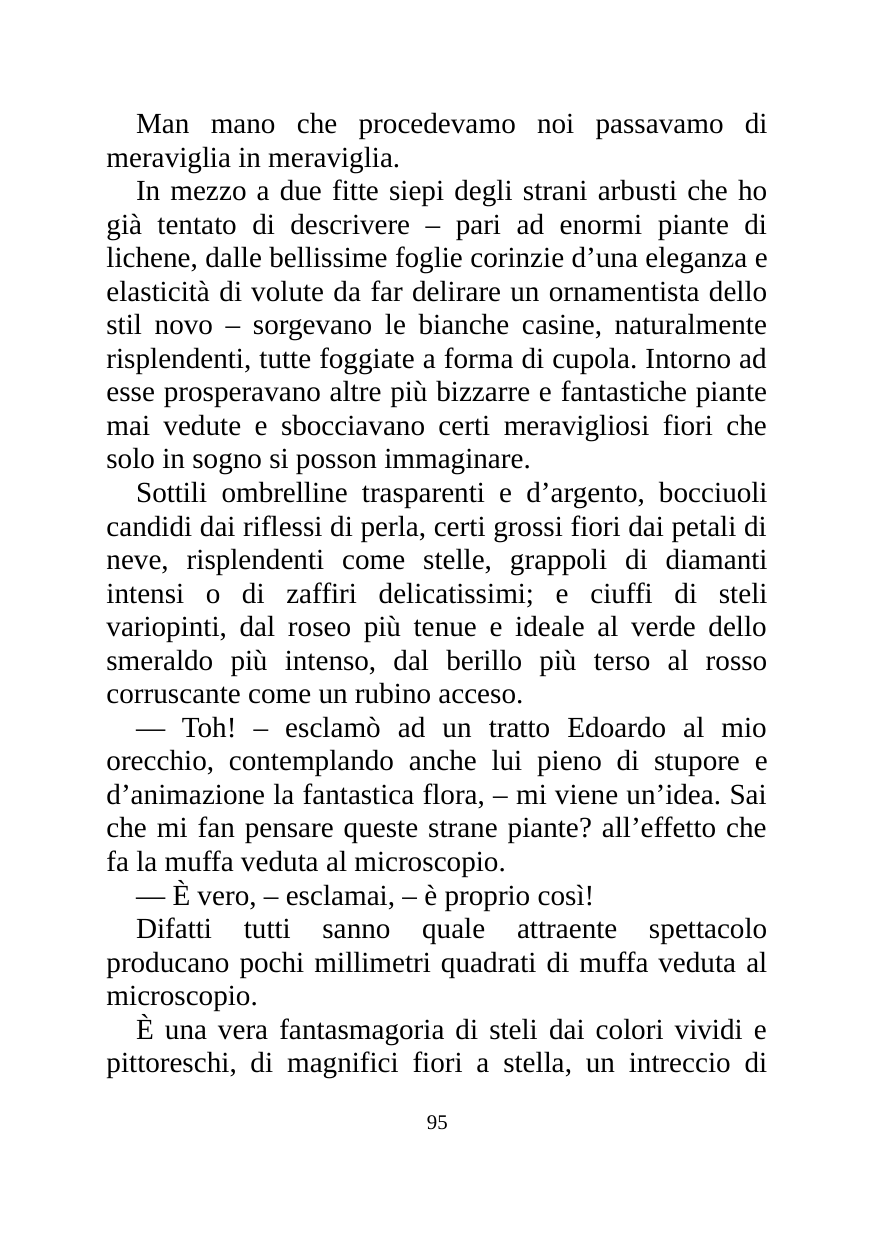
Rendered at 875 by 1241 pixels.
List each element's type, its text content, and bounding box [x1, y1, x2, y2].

text Sottili ombrelline trasparenti e d’argento, bocciuoli candidi dai riflessi di perla, certi grossi fiori dai petali di neve, risplendenti come stelle, grappoli di diamanti intensi o di zaffiri delicatissimi; e ciuffi di steli variopinti, dal roseo più tenue e ideale al verde dello smeraldo più intenso, dal berillo più terso al rosso corruscante come un rubino acceso. [106, 475, 768, 710]
text Man mano che procedevamo noi passavamo di meraviglia in meraviglia. [106, 106, 768, 173]
text In mezzo a due fitte siepi degli strani arbusti che ho già tentato di descrivere – pari ad enormi piante di lichene, dalle bellissime foglie corinzie d’una eleganza e elasticità di volute da far delirare un ornamentista dello stil novo – sorgevano le bianche casine, naturalmente risplendenti, tutte foggiate a forma di cupola. Intorno ad esse prosperavano altre più bizzarre e fantastiche piante mai vedute e sbocciavano certi meravigliosi fiori che solo in sogno si posson immaginare. [106, 173, 768, 475]
text Difatti tutti sanno quale attraente spettacolo producano pochi millimetri quadrati di muffa veduta al microscopio. [106, 911, 768, 1012]
text È una vera fantasmagoria di steli dai colori vividi e pittoreschi, di magnifici fiori a stella, un intreccio di [106, 1012, 768, 1079]
text — Toh! – esclamò ad un tratto Edoardo al mio orecchio, contemplando anche lui pieno di stupore e d’animazione la fantastica flora, – mi viene un’idea. Sai che mi fan pensare queste strane piante? all’effetto che fa la muffa veduta al microscopio. [106, 710, 768, 878]
text — È vero, – esclamai, – è proprio così! [106, 878, 768, 911]
